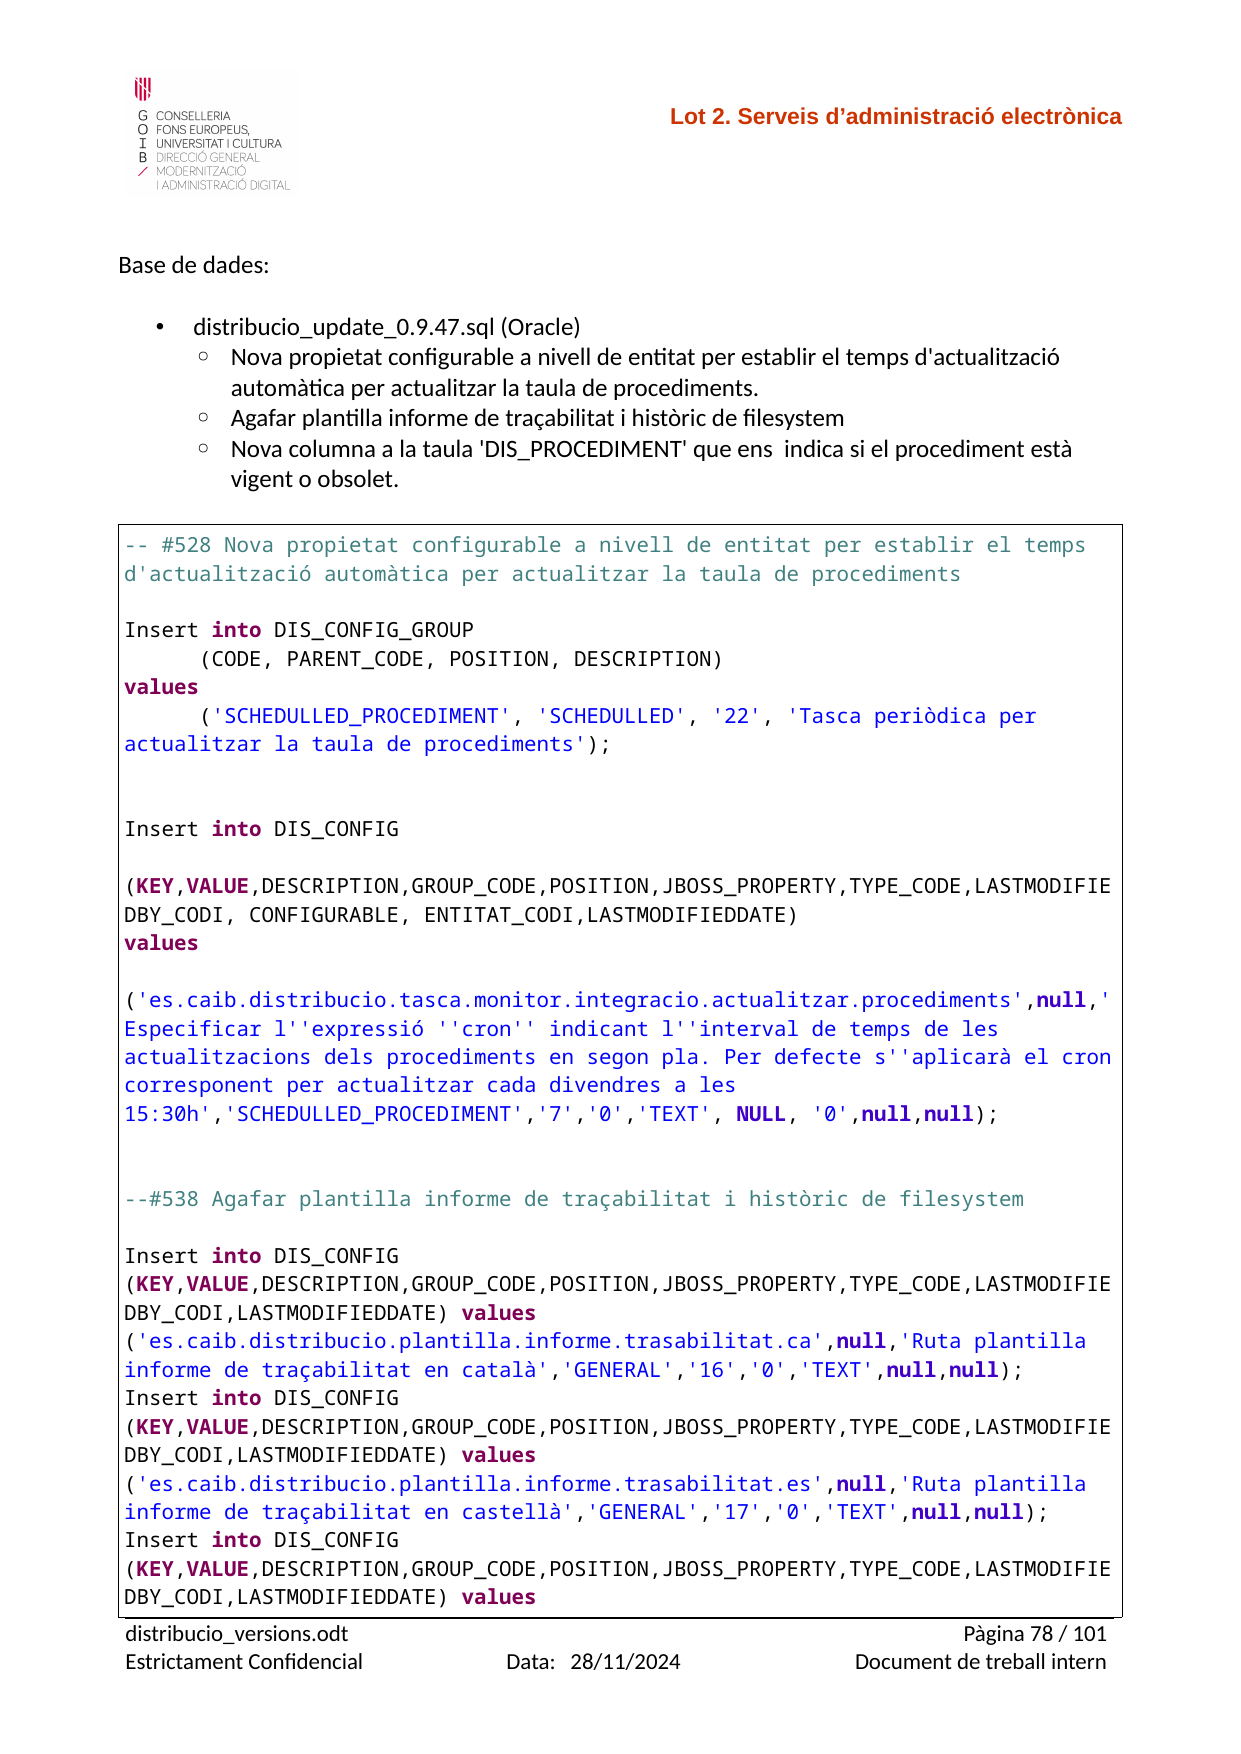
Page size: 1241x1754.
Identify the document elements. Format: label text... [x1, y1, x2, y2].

list Nova propietat configurable a nivell de entitat per establir el temps d'actualització automàtica per actualitzar la taula de procediments. [193, 341, 1122, 402]
picture [126, 70, 299, 197]
list Nova columna a la taula 'DIS_PROCEDIMENT' que ens indica si el procediment està vigent o obsolet. [193, 433, 1122, 494]
list distribucio_update_0.9.47.sql (Oracle) [156, 311, 1122, 341]
text Base de dades: [118, 250, 1122, 280]
list Agafar plantilla informe de traçabilitat i històric de filesystem [193, 402, 1122, 433]
table_header -- #528 Nova propietat configurable a nivell de entitat per establir el temps d'actualització automàtica per actualitzar la taula de procediments Insert into DIS_CONFIG_GROUP (CODE, PARENT_CODE, POSITION, DESCRIPTION) values ('SCHEDULLED_PROCEDIMENT', 'SCHEDULLED', '22', 'Tasca periòdica per actualitzar la taula de procediments'); Insert into DIS_CONFIG (KEY,VALUE,DESCRIPTION,GROUP_CODE,POSITION,JBOSS_PROPERTY,TYPE_CODE,LASTMODIFIEDBY_CODI, CONFIGURABLE, ENTITAT_CODI,LASTMODIFIEDDATE) values ('es.caib.distribucio.tasca.monitor.integracio.actualitzar.procediments',null,'Especificar l''expressió ''cron'' indicant l''interval de temps de les actualitzacions dels procediments en segon pla. Per defecte s''aplicarà el cron corresponent per actualitzar cada divendres a les 15:30h','SCHEDULLED_PROCEDIMENT','7','0','TEXT', NULL, '0',null,null); --#538 Agafar plantilla informe de traçabilitat i històric de filesystem Insert into DIS_CONFIG (KEY,VALUE,DESCRIPTION,GROUP_CODE,POSITION,JBOSS_PROPERTY,TYPE_CODE,LASTMODIFIEDBY_CODI,LASTMODIFIEDDATE) values ('es.caib.distribucio.plantilla.informe.trasabilitat.ca',null,'Ruta plantilla informe de traçabilitat en català','GENERAL','16','0','TEXT',null,null); Insert into DIS_CONFIG (KEY,VALUE,DESCRIPTION,GROUP_CODE,POSITION,JBOSS_PROPERTY,TYPE_CODE,LASTMODIFIEDBY_CODI,LASTMODIFIEDDATE) values ('es.caib.distribucio.plantilla.informe.trasabilitat.es',null,'Ruta plantilla informe de traçabilitat en castellà','GENERAL','17','0','TEXT',null,null); Insert into DIS_CONFIG (KEY,VALUE,DESCRIPTION,GROUP_CODE,POSITION,JBOSS_PROPERTY,TYPE_CODE,LASTMODIFIEDBY_CODI,LASTMODIFIEDDATE) values [119, 525, 1122, 1617]
